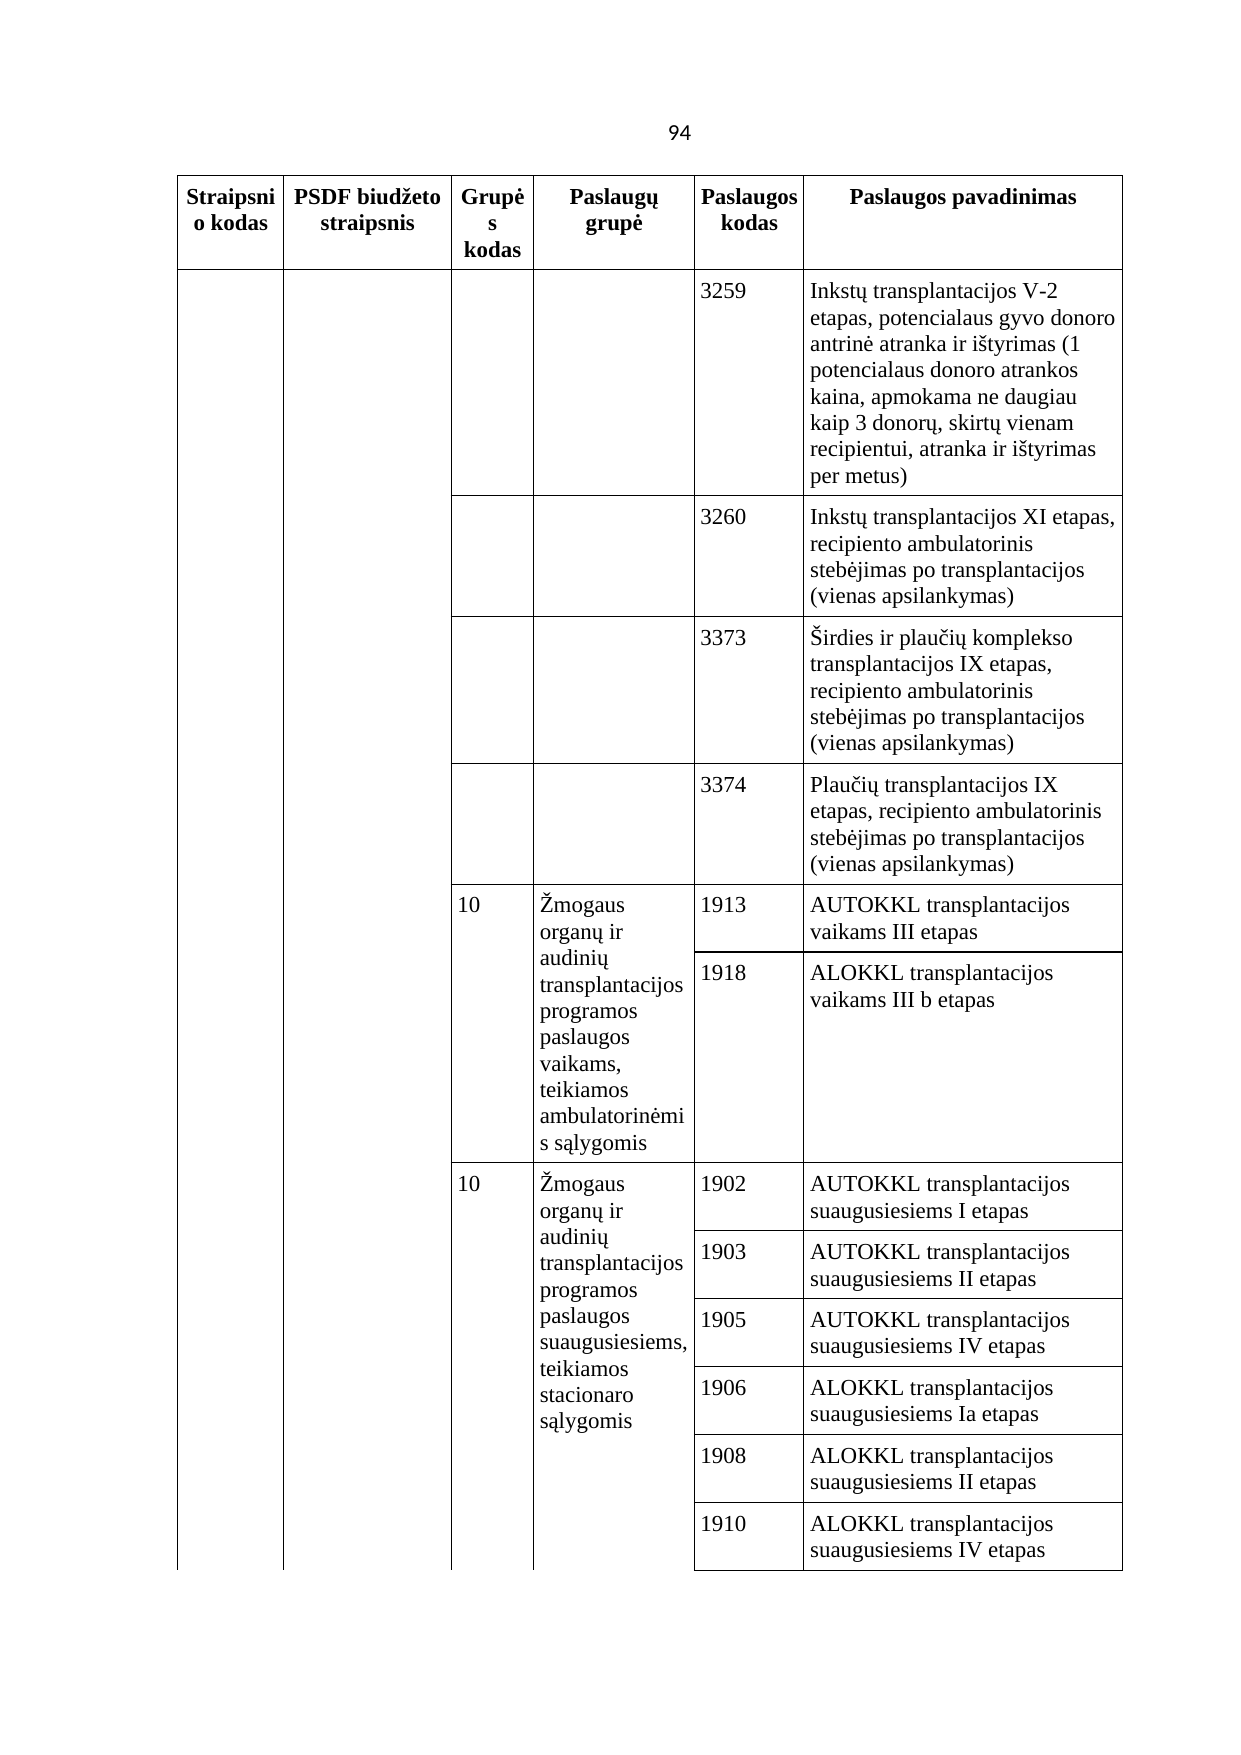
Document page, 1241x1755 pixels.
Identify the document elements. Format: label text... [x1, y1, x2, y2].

table_cell 1906 [695, 1367, 803, 1434]
table_cell Inkstų transplantacijos V-2 etapas, potencialaus gyvo donoro antrinė atranka ir ištyrimas (1 potencialaus donoro atrankos kaina, apmokama ne daugiau kaip 3 donorų, skirtų vienam recipientui, atranka ir ištyrimas per metus) [804, 270, 1122, 495]
table_cell [178, 1502, 283, 1570]
table_cell [534, 496, 694, 616]
table_cell 1913 [695, 885, 803, 951]
table_cell AUTOKKL transplantacijos vaikams III etapas [804, 885, 1122, 951]
table_cell [534, 764, 694, 883]
table_cell [178, 1298, 283, 1366]
table_cell ALOKKL transplantacijos vaikams III b etapas [804, 953, 1122, 1162]
table_cell 3374 [695, 764, 803, 883]
table_cell 1908 [695, 1435, 803, 1502]
table_cell [178, 1162, 283, 1230]
table_cell AUTOKKL transplantacijos suaugusiesiems IV etapas [804, 1299, 1122, 1366]
table_cell [284, 1230, 451, 1298]
table_cell 3259 [695, 270, 803, 495]
table_cell [452, 951, 533, 1162]
table_cell 1905 [695, 1299, 803, 1366]
table_cell [178, 1366, 283, 1434]
table_cell [178, 951, 283, 1162]
table_cell 1918 [695, 953, 803, 1162]
table_cell [284, 495, 451, 616]
table_cell 1903 [695, 1231, 803, 1298]
table_cell [284, 1502, 451, 1570]
table_header PSDF biudžeto straipsnis [284, 176, 451, 269]
table_cell [284, 1162, 451, 1230]
table_cell [284, 884, 451, 951]
table_cell [284, 616, 451, 763]
table_header Grupės kodas [452, 176, 533, 269]
table_header Straipsnio kodas [178, 176, 283, 269]
table_cell [452, 617, 533, 763]
table_cell [452, 270, 533, 495]
table_cell AUTOKKL transplantacijos suaugusiesiems I etapas [804, 1163, 1122, 1230]
table_cell Inkstų transplantacijos XI etapas, recipiento ambulatorinis stebėjimas po transplantacijos (vienas apsilankymas) [804, 496, 1122, 616]
table_cell [284, 270, 451, 495]
table_cell [534, 617, 694, 763]
table_cell [178, 1230, 283, 1298]
table_cell [178, 884, 283, 951]
table_cell Plaučių transplantacijos IX etapas, recipiento ambulatorinis stebėjimas po transplantacijos (vienas apsilankymas) [804, 764, 1122, 883]
table_cell 10 [452, 885, 533, 951]
table_cell [284, 1434, 451, 1502]
table_header Paslaugos kodas [695, 176, 803, 269]
table_cell 3260 [695, 496, 803, 616]
table_cell Žmogaus organų ir audinių transplantacijos programos paslaugos vaikams, teikiamos ambulatorinėmis sąlygomis [534, 885, 694, 1162]
table_header Paslaugos pavadinimas [804, 176, 1122, 269]
table_cell [534, 270, 694, 495]
table_cell [284, 763, 451, 883]
table_cell [452, 764, 533, 883]
table_cell 3373 [695, 617, 803, 763]
table_cell [284, 1298, 451, 1366]
table_cell ALOKKL transplantacijos suaugusiesiems IV etapas [804, 1503, 1122, 1570]
table_header Paslaugų grupė [534, 176, 694, 269]
table_cell 1902 [695, 1163, 803, 1230]
table_cell [284, 951, 451, 1162]
table_cell Žmogaus organų ir audinių transplantacijos programos paslaugos suaugusiesiems, teikiamos stacionaro sąlygomis [534, 1163, 694, 1570]
table_cell [284, 1366, 451, 1434]
table_cell [178, 763, 283, 883]
table_cell 1910 [695, 1503, 803, 1570]
table_cell [178, 616, 283, 763]
table_cell Širdies ir plaučių komplekso transplantacijos IX etapas, recipiento ambulatorinis stebėjimas po transplantacijos (vienas apsilankymas) [804, 617, 1122, 763]
table_cell [178, 270, 283, 495]
table_cell [178, 1434, 283, 1502]
table_cell [452, 496, 533, 616]
table_cell AUTOKKL transplantacijos suaugusiesiems II etapas [804, 1231, 1122, 1298]
table_cell ALOKKL transplantacijos suaugusiesiems II etapas [804, 1435, 1122, 1502]
table_cell ALOKKL transplantacijos suaugusiesiems Ia etapas [804, 1367, 1122, 1434]
table_cell [178, 495, 283, 616]
table_cell 10 [452, 1163, 533, 1570]
